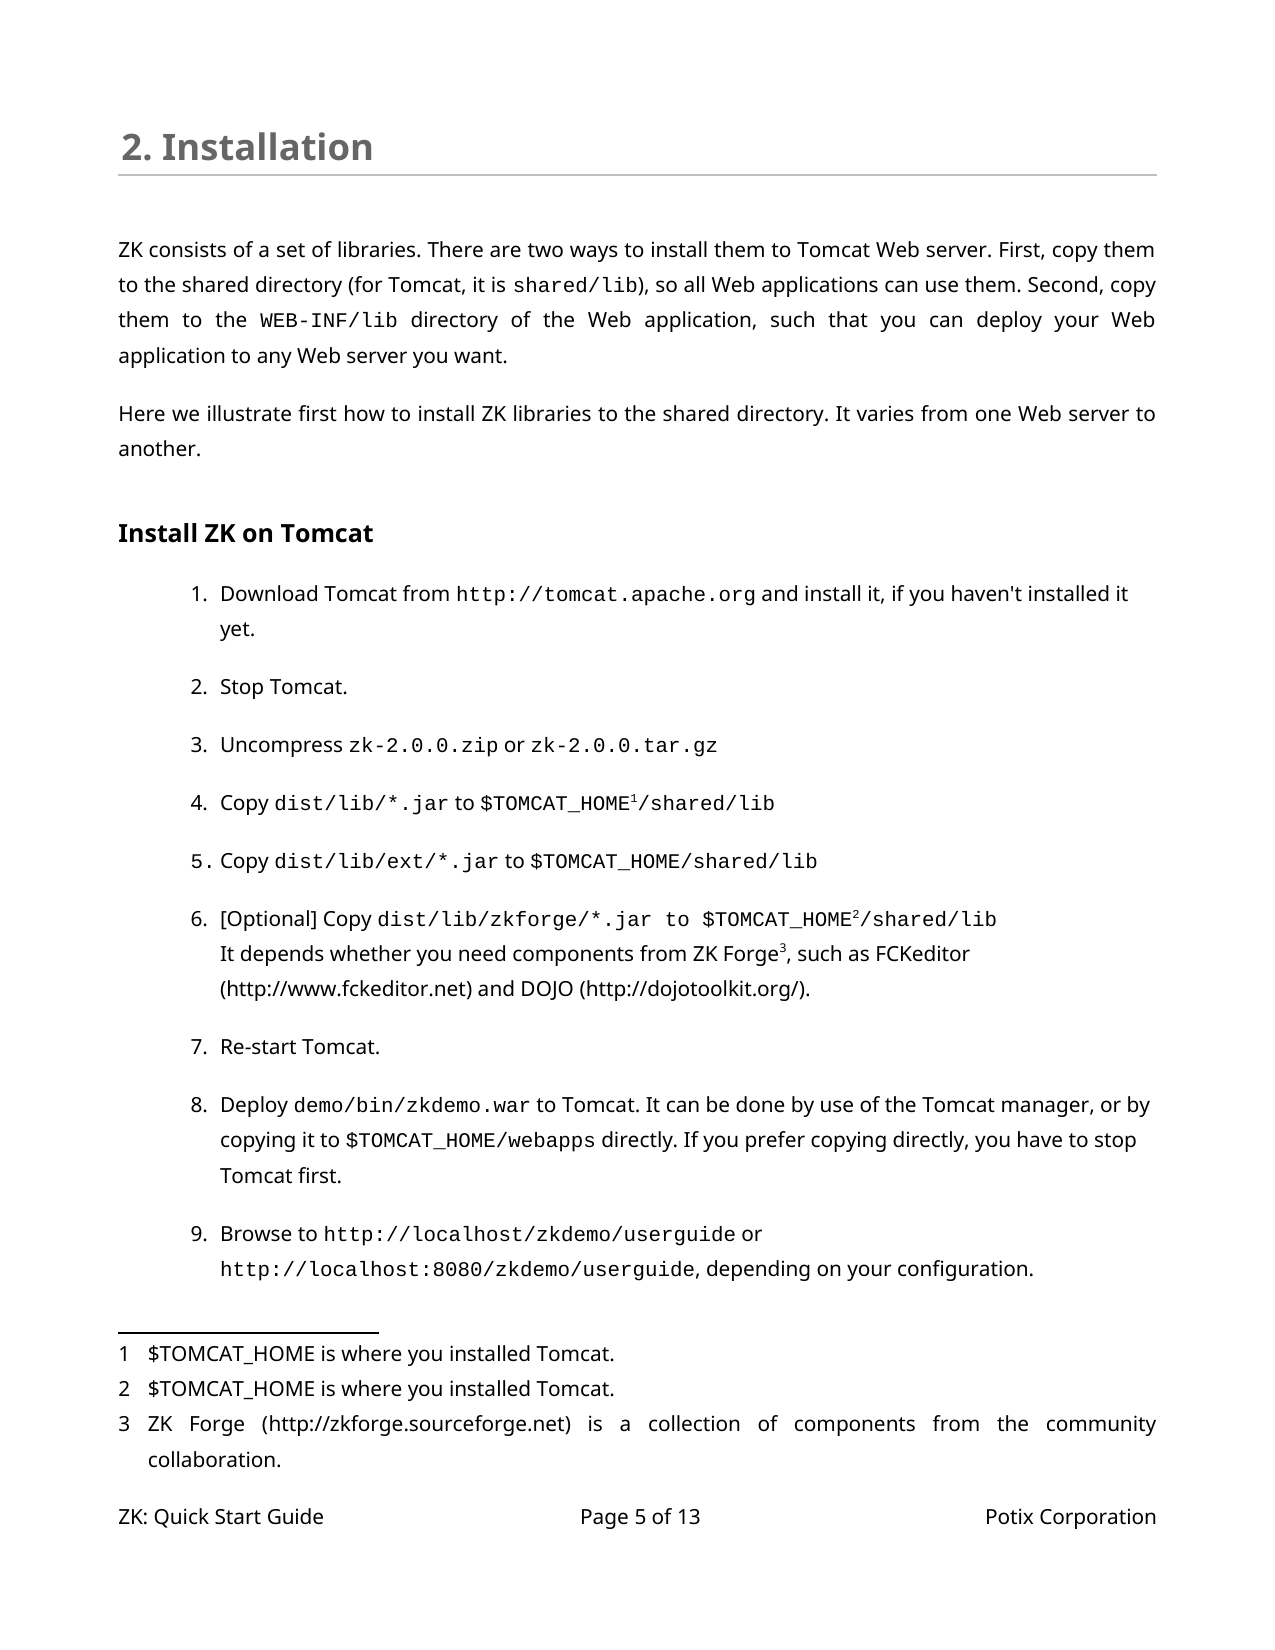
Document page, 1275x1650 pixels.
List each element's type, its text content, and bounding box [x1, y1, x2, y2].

list Uncompress zk-2.0.0.zip or zk-2.0.0.tar.gz [190, 730, 1157, 758]
text Here we illustrate first how to install ZK libraries to the shared directory. It varies from one Web server to another. [118, 399, 1157, 462]
list Copy dist/lib/*.jar to $TOMCAT_HOME/shared/lib [190, 788, 1157, 816]
list Re-start Tomcat. [190, 1032, 1157, 1061]
list ZK Forge (http://zkforge.sourceforge.net) is a collection of components from the community collaboration. [118, 1409, 1157, 1473]
list Copy dist/lib/ext/*.jar to $TOMCAT_HOME/shared/lib [190, 846, 1157, 874]
text ZK consists of a set of libraries. There are two ways to install them to Tomcat Web server. First, copy them to the shared directory (for Tomcat, it is shared/lib), so all Web applications can use them. Second, copy them to the WEB-INF/lib directory of the Web application, such that you can deploy your Web application to any Web server you want. [118, 235, 1157, 369]
subtitle 2. Installation [118, 118, 1157, 174]
list Stop Tomcat. [190, 672, 1157, 700]
list Deploy demo/bin/zkdemo.war to Tomcat. It can be done by use of the Tomcat manager, or by copying it to $TOMCAT_HOME/webapps directly. If you prefer copying directly, you have to stop Tomcat first. [190, 1090, 1157, 1189]
list Download Tomcat from http://tomcat.apache.org and install it, if you haven't installed it yet. [190, 579, 1157, 643]
list $TOMCAT_HOME is where you installed Tomcat. [118, 1374, 1157, 1402]
subtitle Install ZK on Tomcat [118, 515, 1157, 549]
list [Optional] Copy dist/lib/zkforge/*.jar to $TOMCAT_HOME/shared/lib It depends whether you need components from ZK Forge, such as FCKeditor (http://www.fckeditor.net) and DOJO (http://dojotoolkit.org/). [190, 904, 1157, 1003]
list $TOMCAT_HOME is where you installed Tomcat. [118, 1339, 1157, 1367]
list Browse to http://localhost/zkdemo/userguide or http://localhost:8080/zkdemo/userguide, depending on your configuration. [190, 1219, 1157, 1283]
